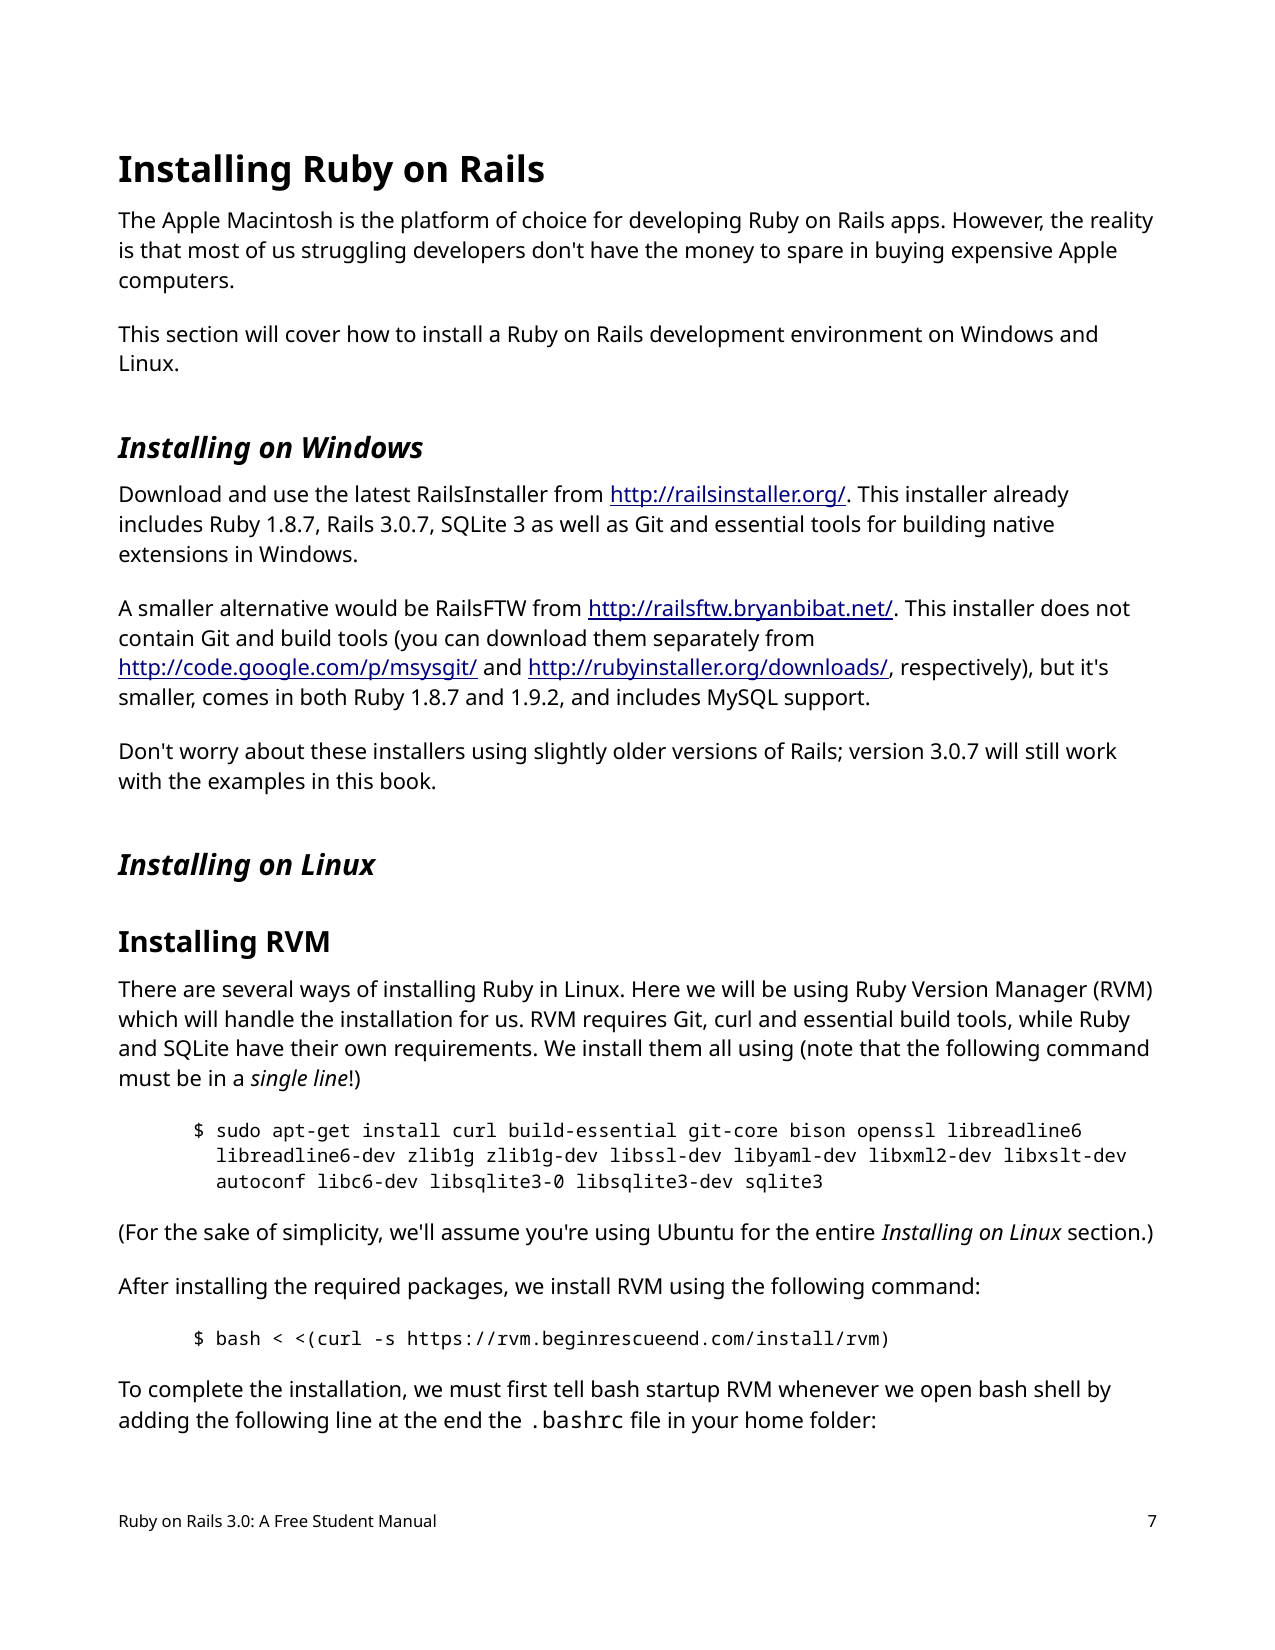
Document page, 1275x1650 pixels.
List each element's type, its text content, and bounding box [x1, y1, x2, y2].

text The Apple Macintosh is the platform of choice for developing Ruby on Rails apps. However, the reality is that most of us struggling developers don't have the money to spare in buying expensive Apple computers. [118, 205, 1157, 295]
text After installing the required packages, we install RVM using the following command: [118, 1271, 1157, 1301]
text $ bash < <(curl -s https://rvm.beginrescueend.com/install/rvm) [193, 1325, 1157, 1350]
text (For the sake of simplicity, we'll assume you're using Ubuntu for the entire Installing on Linux section.) [118, 1217, 1157, 1247]
text To complete the installation, we must first tell bash startup RVM whenever we open bash shell by adding the following line at the end the .bashrc file in your home folder: [118, 1374, 1157, 1435]
subtitle Installing on Linux [118, 844, 1157, 884]
subtitle Installing on Windows [118, 427, 1157, 467]
text A smaller alternative would be RailsFTW from http://railsftw.bryanbibat.net/. This installer does not contain Git and build tools (you can download them separately from http://code.google.com/p/msysgit/ and http://rubyinstaller.org/downloads/, respectively), but it's smaller, comes in both Ruby 1.8.7 and 1.9.2, and includes MySQL support. [118, 593, 1157, 712]
text Download and use the latest RailsInstaller from http://railsinstaller.org/. This installer already includes Ruby 1.8.7, Rails 3.0.7, SQLite 3 as well as Git and essential tools for building native extensions in Windows. [118, 479, 1157, 569]
text $ sudo apt-get install curl build-essential git-core bison openssl libreadline6 libreadline6-dev zlib1g zlib1g-dev libssl-dev libyaml-dev libxml2-dev libxslt-dev autoconf libc6-dev libsqlite3-0 libsqlite3-dev sqlite3 [193, 1117, 1157, 1193]
subtitle Installing Ruby on Rails [118, 143, 1157, 193]
subtitle Installing RVM [118, 922, 1157, 961]
text Don't worry about these installers using slightly older versions of Rails; version 3.0.7 will still work with the examples in this book. [118, 736, 1157, 795]
text This section will cover how to install a Ruby on Rails development environment on Windows and Linux. [118, 319, 1157, 378]
text There are several ways of installing Ruby in Linux. Here we will be using Ruby Version Manager (RVM) which will handle the installation for us. RVM requires Git, curl and essential build tools, while Ruby and SQLite have their own requirements. We install them all using (note that the following command must be in a single line!) [118, 974, 1157, 1093]
